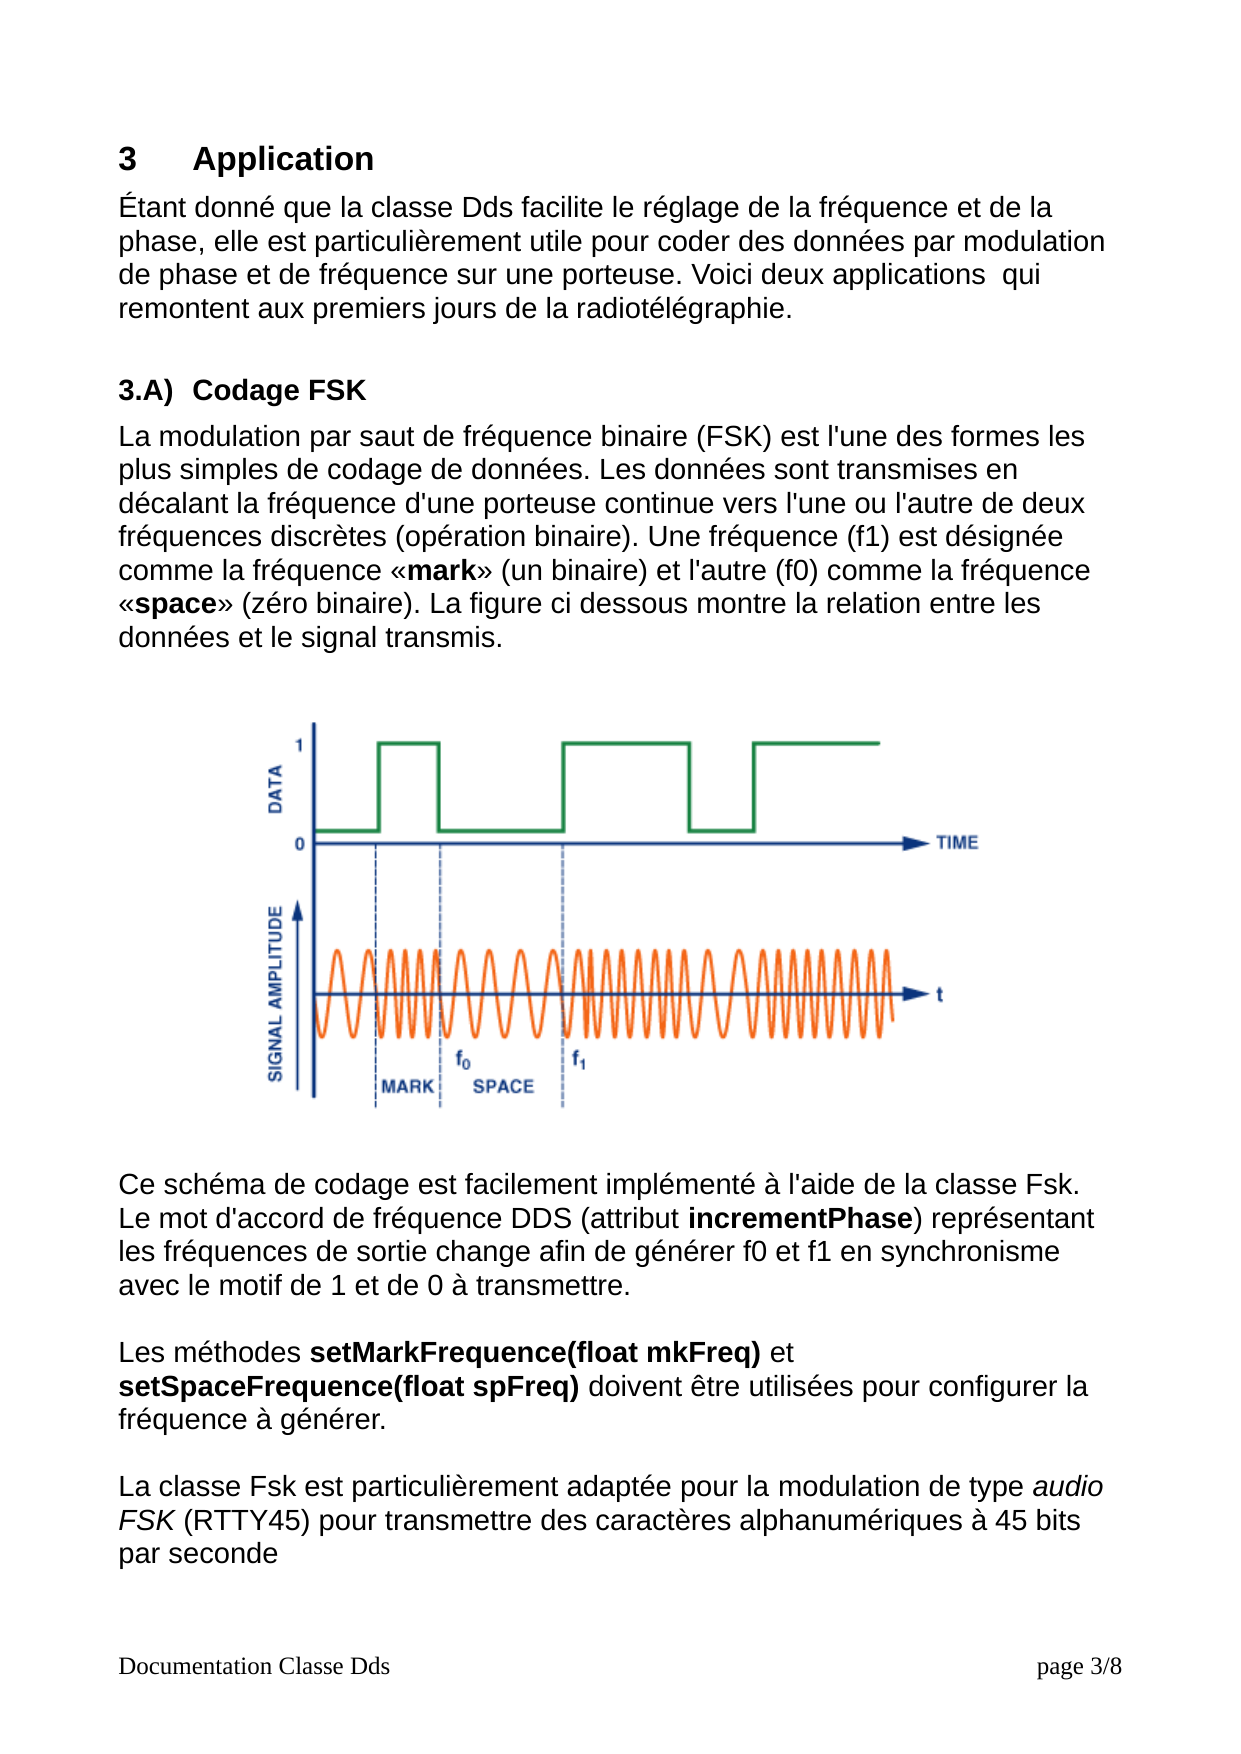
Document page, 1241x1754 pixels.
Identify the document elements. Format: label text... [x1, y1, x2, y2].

text Ce schéma de codage est facilement implémenté à l'aide de la classe Fsk. Le mot d'accord de fréquence DDS (attribut incrementPhase) représentant les fréquences de sortie change afin de générer f0 et f1 en synchronisme avec le motif de 1 et de 0 à transmettre. [118, 1167, 1122, 1301]
text La modulation par saut de fréquence binaire (FSK) est l'une des formes les plus simples de codage de données. Les données sont transmises en décalant la fréquence d'une porteuse continue vers l'une ou l'autre de deux fréquences discrètes (opération binaire). Une fréquence (f1) est désignée comme la fréquence «mark» (un binaire) et l'autre (f0) comme la fréquence «space» (zéro binaire). La figure ci dessous montre la relation entre les données et le signal transmis. [118, 419, 1122, 653]
subtitle Application [118, 139, 1122, 178]
subtitle Codage FSK [118, 372, 1122, 406]
picture [225, 707, 1015, 1134]
text Étant donné que la classe Dds facilite le réglage de la fréquence et de la phase, elle est particulièrement utile pour coder des données par modulation de phase et de fréquence sur une porteuse. Voici deux applications qui remontent aux premiers jours de la radiotélégraphie. [118, 190, 1122, 324]
text Les méthodes setMarkFrequence(float mkFreq) et setSpaceFrequence(float spFreq) doivent être utilisées pour configurer la fréquence à générer. [118, 1335, 1122, 1436]
text La classe Fsk est particulièrement adaptée pour la modulation de type audio FSK (RTTY45) pour transmettre des caractères alphanumériques à 45 bits par seconde [118, 1469, 1122, 1570]
